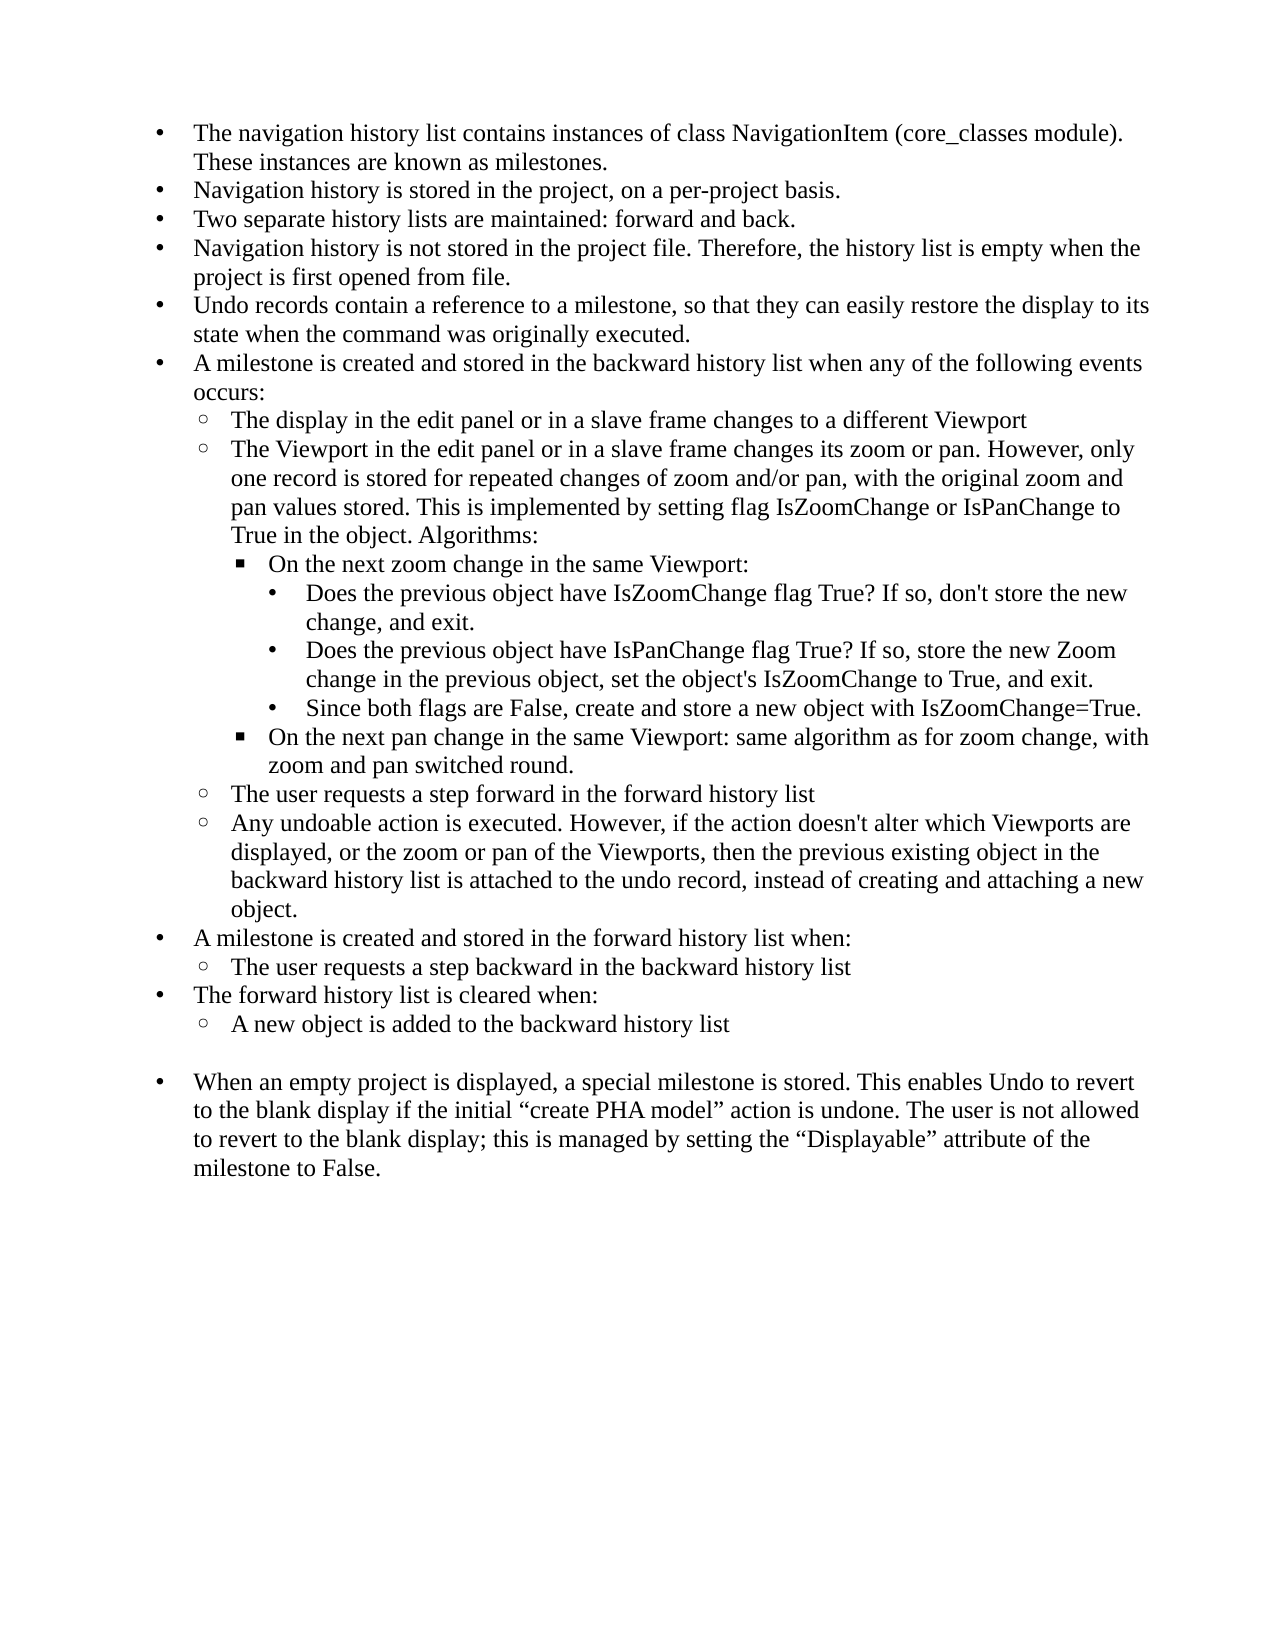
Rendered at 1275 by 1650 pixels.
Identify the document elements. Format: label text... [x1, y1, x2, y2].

list The user requests a step backward in the backward history list [193, 952, 1157, 981]
list Does the previous object have IsPanChange flag True? If so, store the new Zoom change in the previous object, set the object's IsZoomChange to True, and exit. [268, 636, 1157, 693]
list The forward history list is cleared when: [156, 981, 1157, 1009]
list On the next zoom change in the same Viewport: [231, 549, 1157, 578]
list Since both flags are False, create and store a new object with IsZoomChange=True. [268, 693, 1157, 722]
list A milestone is created and stored in the backward history list when any of the following events occurs: [156, 348, 1157, 406]
list The user requests a step forward in the forward history list [193, 779, 1157, 808]
list Any undoable action is executed. However, if the action doesn't alter which Viewports are displayed, or the zoom or pan of the Viewports, then the previous existing object in the backward history list is attached to the undo record, instead of creating and attaching a new object. [193, 808, 1157, 923]
list When an empty project is displayed, a special milestone is stored. This enables Undo to revert to the blank display if the initial “create PHA model” action is undone. The user is not allowed to revert to the blank display; this is managed by setting the “Displayable” attribute of the milestone to False. [156, 1067, 1157, 1182]
list Undo records contain a reference to a milestone, so that they can easily restore the display to its state when the command was originally executed. [156, 291, 1157, 348]
list Two separate history lists are maintained: forward and back. [156, 204, 1157, 233]
list On the next pan change in the same Viewport: same algorithm as for zoom change, with zoom and pan switched round. [231, 722, 1157, 779]
list A milestone is created and stored in the forward history list when: [156, 923, 1157, 952]
list The Viewport in the edit panel or in a slave frame changes its zoom or pan. However, only one record is stored for repeated changes of zoom and/or pan, with the original zoom and pan values stored. This is implemented by setting flag IsZoomChange or IsPanChange to True in the object. Algorithms: [193, 434, 1157, 549]
list Navigation history is stored in the project, on a per-project basis. [156, 176, 1157, 204]
list Does the previous object have IsZoomChange flag True? If so, don't store the new change, and exit. [268, 578, 1157, 636]
list A new object is added to the backward history list [193, 1009, 1157, 1038]
list The display in the edit panel or in a slave frame changes to a different Viewport [193, 406, 1157, 434]
list The navigation history list contains instances of class NavigationItem (core_classes module). These instances are known as milestones. [156, 118, 1157, 176]
list Navigation history is not stored in the project file. Therefore, the history list is empty when the project is first opened from file. [156, 233, 1157, 291]
